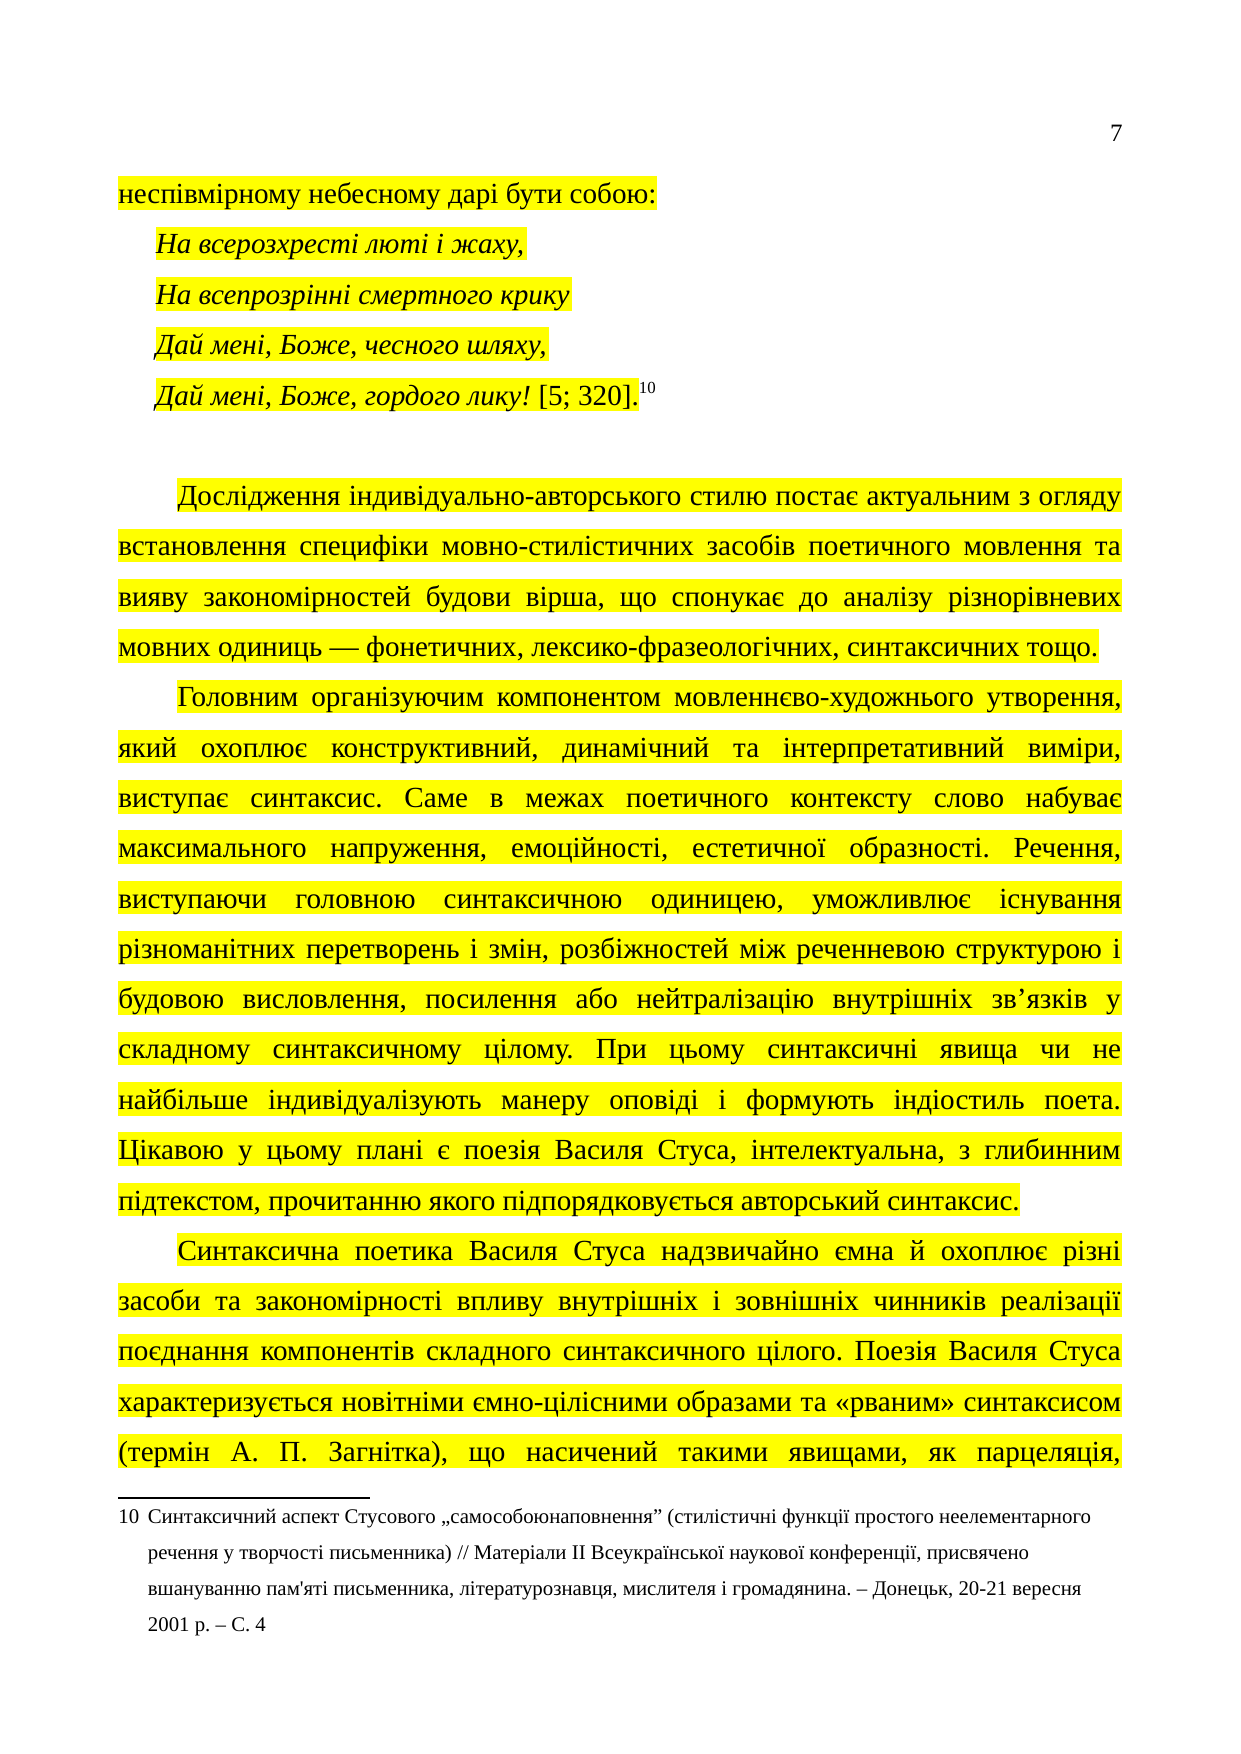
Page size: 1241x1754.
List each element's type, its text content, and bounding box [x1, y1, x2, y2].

text Дай мені, Боже, чесного шляху, [118, 327, 1122, 361]
text Дослідження індивідуально-авторського стилю постає актуальним з огляду встановлення специфіки мовно-стилістичних засобів поетичного мовлення та вияву закономірностей будови вірша, що спонукає до аналізу різнорівневих мовних одиниць — фонетичних, лексико-фразеологічних, синтаксичних тощо. [118, 478, 1122, 663]
text Синтаксичний аспект Стусового „самособоюнаповнення” (стилістичні функції простого неелементарного речення у творчості письменника) // Матеріали ІІ Всеукраїнської наукової конференції, присвячено вшануванню пам'яті письменника, літературознавця, мислителя і громадянина. – Донецьк, 20-21 вересня 2001 р. – С. 4 [118, 1504, 1122, 1636]
text Дай мені, Боже, гордого лику! [5; 320]. [118, 378, 1122, 411]
text Головним організуючим компонентом мовленнєво-художнього утворення, який охоплює конструктивний, динамічний та інтерпретативний виміри, виступає синтаксис. Саме в межах поетичного контексту слово набуває максимального напруження, емоційності, естетичної образності. Речення, виступаючи головною синтаксичною одиницею, уможливлює існування різноманітних перетворень і змін, розбіжностей між реченневою структурою і будовою висловлення, посилення або нейтралізацію внутрішніх зв’язків у складному синтаксичному цілому. При цьому синтаксичні явища чи не найбільше індивідуалізують манеру оповіді і формують індіостиль поета. Цікавою у цьому плані є поезія Василя Стуса, інтелектуальна, з глибинним підтекстом, прочитанню якого підпорядковується авторський синтаксис. [118, 679, 1122, 1216]
text На всепрозрінні смертного крику [118, 277, 1122, 311]
text неспівмірному небесному дарі бути собою: [118, 176, 1122, 210]
text Синтаксична поетика Василя Стуса надзвичайно ємна й охоплює різні засоби та закономірності впливу внутрішніх і зовнішніх чинників реалізації поєднання компонентів складного синтаксичного цілого. Поезія Василя Стуса характеризується новітніми ємно-цілісними образами та «рваним» синтаксисом (термін А. П. Загнітка), що насичений такими явищами, як парцеляція, [118, 1233, 1122, 1468]
text На всерозхресті люті і жаху, [118, 227, 1122, 260]
